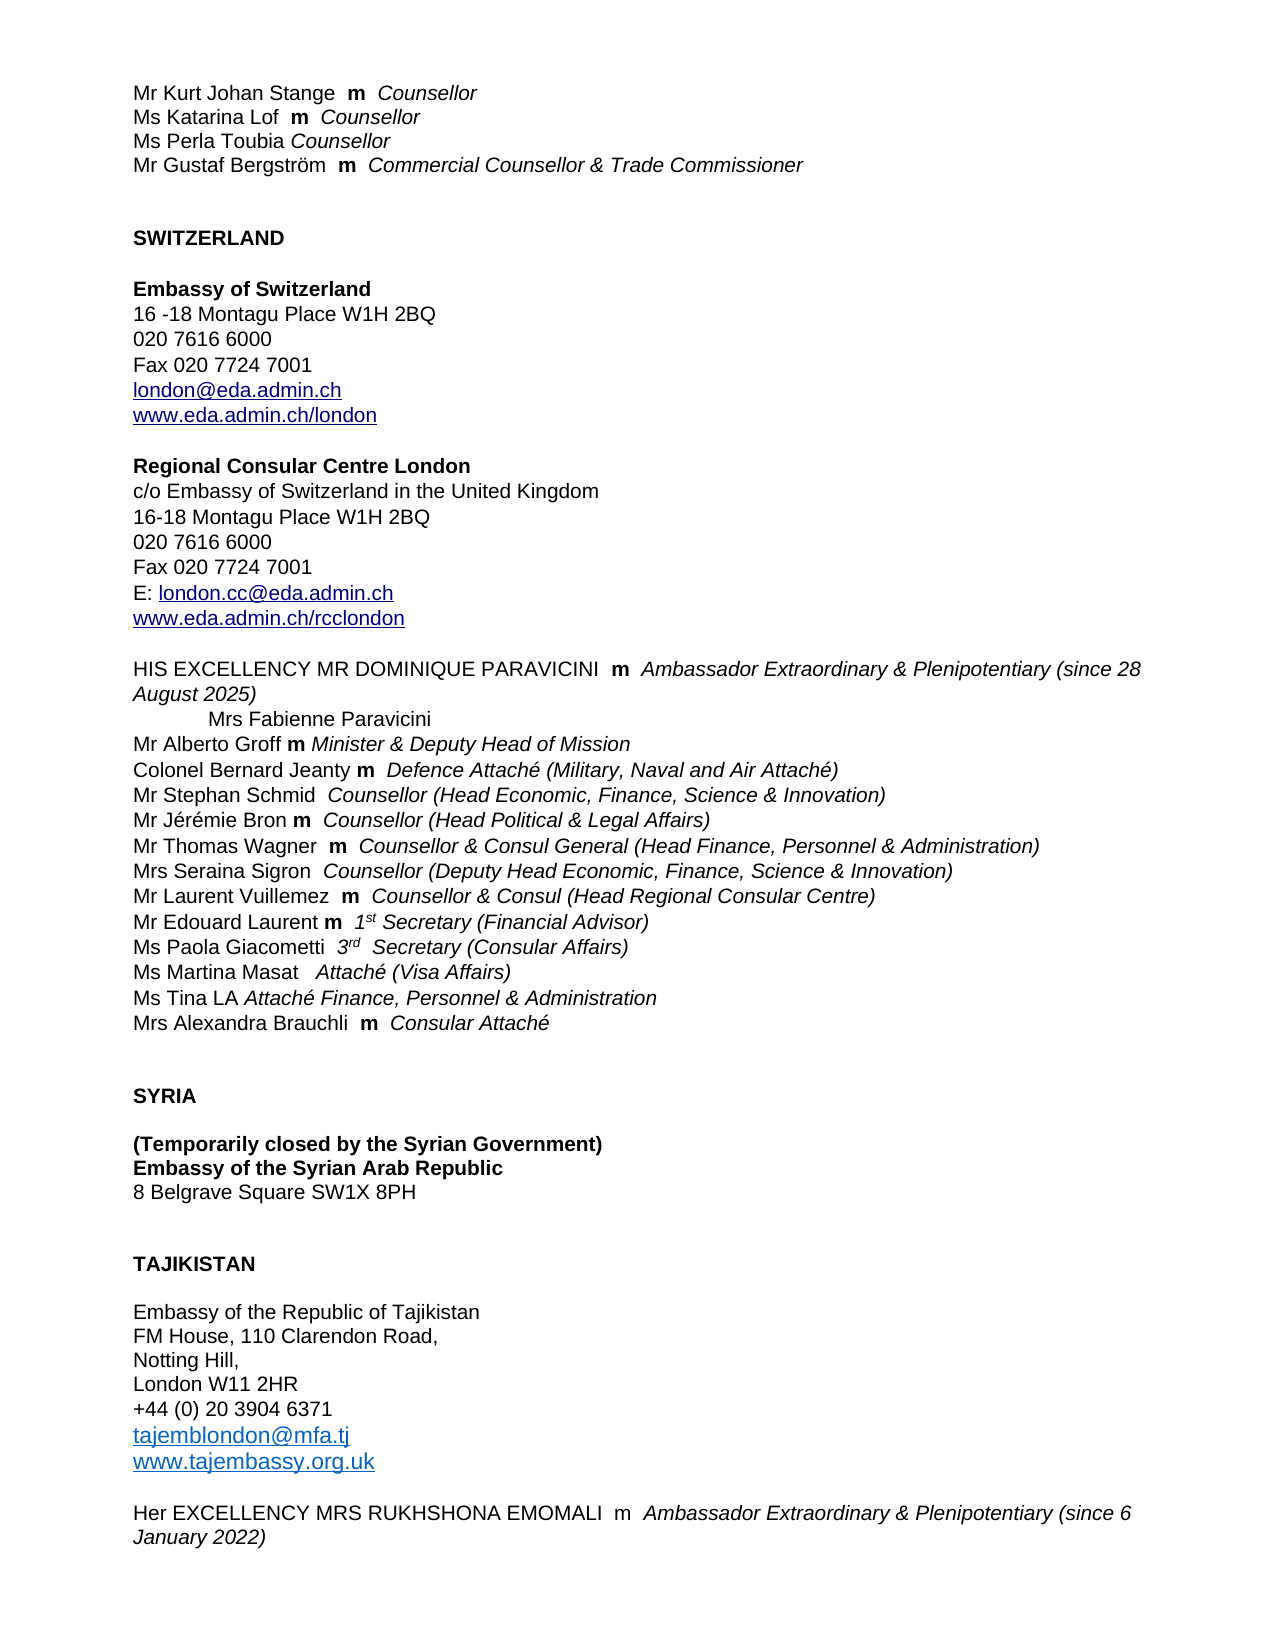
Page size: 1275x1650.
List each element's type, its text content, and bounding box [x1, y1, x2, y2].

text Mr Thomas Wagner m Counsellor & Consul General (Head Finance, Personnel & Administration) [133, 833, 1181, 857]
text (Temporarily closed by the Syrian Government) [133, 1132, 1181, 1156]
text 16-18 Montagu Place W1H 2BQ [133, 504, 1181, 528]
text Ms Tina LA Attaché Finance, Personnel & Administration [133, 985, 1181, 1009]
text SWITZERLAND [133, 226, 1181, 250]
text Mr Laurent Vuillemez m Counsellor & Consul (Head Regional Consular Centre) [133, 884, 1181, 908]
text Embassy of Switzerland [133, 277, 1181, 301]
text TAJIKISTAN [133, 1252, 1181, 1276]
text tajemblondon@mfa.tj [133, 1422, 1181, 1448]
subtitle SYRIA [133, 1084, 1181, 1108]
text Ms Paola Giacometti 3rd Secretary (Consular Affairs) [133, 935, 1181, 959]
text Ms Perla Toubia Counsellor [133, 129, 1181, 153]
text Mrs Seraina Sigron Counsellor (Deputy Head Economic, Finance, Science & Innovation) [133, 859, 1181, 883]
text Ms Martina Masat Attaché (Visa Affairs) [133, 960, 1181, 984]
text Mr Jérémie Bron m Counsellor (Head Political & Legal Affairs) [133, 808, 1181, 832]
text London W11 2HR [133, 1371, 1181, 1395]
text Mrs Alexandra Brauchli m Consular Attaché [133, 1011, 1181, 1035]
text 020 7616 6000 [133, 327, 1181, 351]
text Notting Hill, [133, 1347, 1181, 1371]
text FM House, 110 Clarendon Road, [133, 1323, 1181, 1347]
text www.eda.admin.ch/london [133, 403, 1181, 427]
text Ms Katarina Lof m Counsellor [133, 105, 1181, 129]
text c/o Embassy of Switzerland in the United Kingdom [133, 479, 1181, 503]
text Colonel Bernard Jeanty m Defence Attaché (Military, Naval and Air Attaché) [133, 758, 1181, 782]
text Mr Kurt Johan Stange m Counsellor [133, 81, 1181, 105]
text Fax 020 7724 7001 [133, 353, 1181, 377]
text Embassy of the Republic of Tajikistan [133, 1299, 1181, 1323]
text Mr Gustaf Bergström m Commercial Counsellor & Trade Commissioner [133, 153, 1181, 177]
text london@eda.admin.ch [133, 378, 1181, 402]
text Embassy of the Syrian Arab Republic [133, 1156, 1181, 1180]
text Mr Edouard Laurent m 1st Secretary (Financial Advisor) [133, 909, 1181, 933]
text Mr Alberto Groff m Minister & Deputy Head of Mission [133, 732, 1181, 756]
text Mr Stephan Schmid Counsellor (Head Economic, Finance, Science & Innovation) [133, 783, 1181, 807]
text Her EXCELLENCY MRS RUKHSHONA EMOMALI m Ambassador Extraordinary & Plenipotentiary (since 6 January 2022) [133, 1501, 1181, 1549]
text www.eda.admin.ch/rcclondon [133, 606, 1181, 630]
text www.tajembassy.org.uk [133, 1448, 1181, 1474]
text +44 (0) 20 3904 6371 [133, 1395, 1181, 1422]
text Mrs Fabienne Paravicini [133, 707, 1181, 731]
text HIS EXCELLENCY MR DOMINIQUE PARAVICINI m Ambassador Extraordinary & Plenipotentiary (since 28 August 2025) [133, 656, 1181, 706]
text 16 -18 Montagu Place W1H 2BQ [133, 302, 1181, 326]
text Fax 020 7724 7001 [133, 555, 1181, 579]
text 8 Belgrave Square SW1X 8PH [133, 1180, 1181, 1204]
text E: london.cc@eda.admin.ch [133, 580, 1181, 604]
text 020 7616 6000 [133, 530, 1181, 554]
text Regional Consular Centre London [133, 454, 1181, 478]
